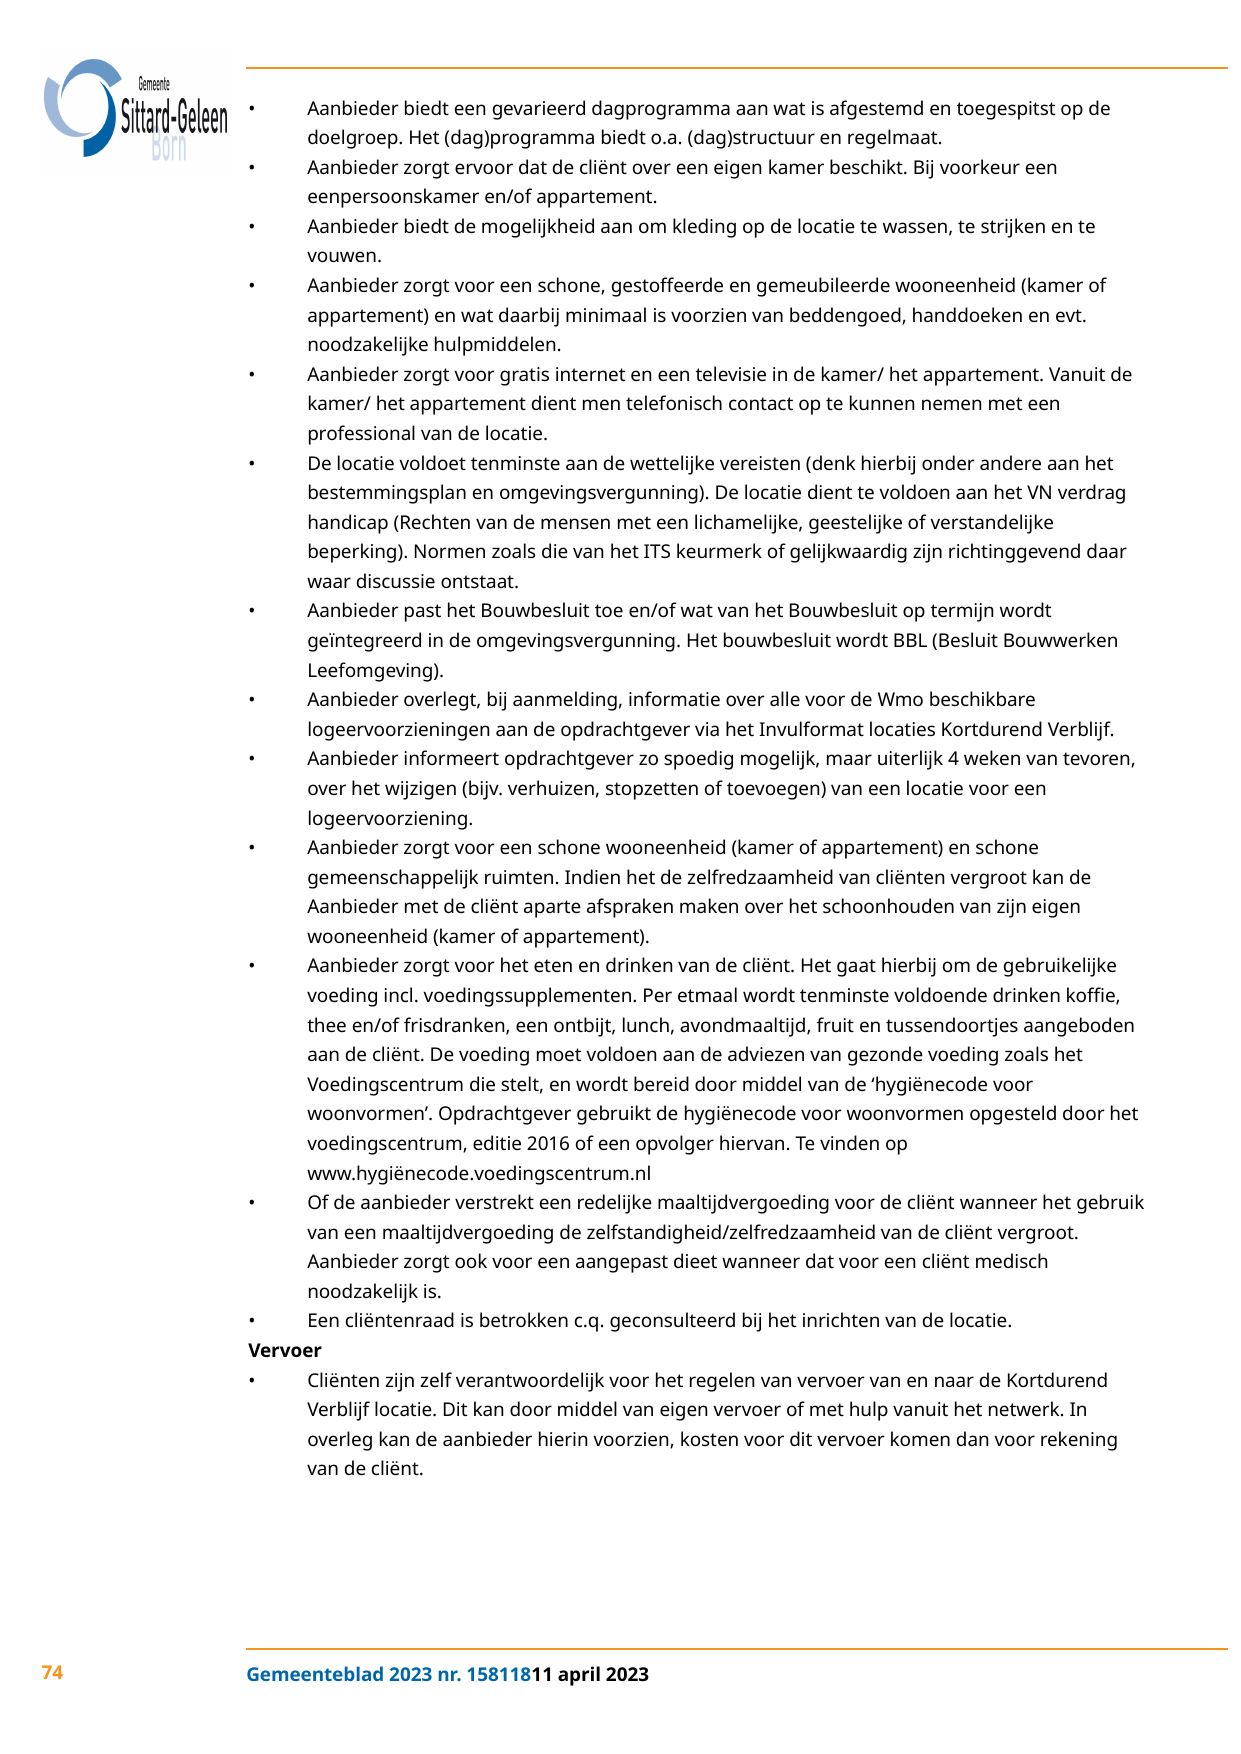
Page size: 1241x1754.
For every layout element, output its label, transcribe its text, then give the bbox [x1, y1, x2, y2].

text Vervoer [248, 1337, 1152, 1363]
picture [41, 47, 231, 172]
list De locatie voldoet tenminste aan de wettelijke vereisten (denk hierbij onder andere aan het bestemmingsplan en omgevingsvergunning). De locatie dient te voldoen aan het VN verdrag handicap (Rechten van de mensen met een lichamelijke, geestelijke of verstandelijke beperking). Normen zoals die van het ITS keurmerk of gelijkwaardig zijn richtinggevend daar waar discussie ontstaat. [248, 450, 1152, 594]
list Cliënten zijn zelf verantwoordelijk voor het regelen van vervoer van en naar de Kortdurend Verblijf locatie. Dit kan door middel van eigen vervoer of met hulp vanuit het netwerk. In overleg kan de aanbieder hierin voorzien, kosten voor dit vervoer komen dan voor rekening van de cliënt. [248, 1367, 1152, 1481]
list Aanbieder biedt een gevarieerd dagprogramma aan wat is afgestemd en toegespitst op de doelgroep. Het (dag)programma biedt o.a. (dag)structuur en regelmaat. [248, 95, 1152, 150]
list Aanbieder zorgt ervoor dat de cliënt over een eigen kamer beschikt. Bij voorkeur een eenpersoonskamer en/of appartement. [248, 154, 1152, 209]
list Of de aanbieder verstrekt een redelijke maaltijdvergoeding voor de cliënt wanneer het gebruik van een maaltijdvergoeding de zelfstandigheid/zelfredzaamheid van de cliënt vergroot. Aanbieder zorgt ook voor een aangepast dieet wanneer dat voor een cliënt medisch noodzakelijk is. [248, 1189, 1152, 1304]
list Aanbieder zorgt voor het eten en drinken van de cliënt. Het gaat hierbij om de gebruikelijke voeding incl. voedingssupplementen. Per etmaal wordt tenminste voldoende drinken koffie, thee en/of frisdranken, een ontbijt, lunch, avondmaaltijd, fruit en tussendoortjes aangeboden aan de cliënt. De voeding moet voldoen aan de adviezen van gezonde voeding zoals het Voedingscentrum die stelt, en wordt bereid door middel van de ‘hygiënecode voor woonvormen’. Opdrachtgever gebruikt de hygiënecode voor woonvormen opgesteld door het voedingscentrum, editie 2016 of een opvolger hiervan. Te vinden op www.hygiënecode.voedingscentrum.nl [248, 953, 1152, 1186]
list Aanbieder biedt de mogelijkheid aan om kleding op de locatie te wassen, te strijken en te vouwen. [248, 213, 1152, 268]
list Aanbieder past het Bouwbesluit toe en/of wat van het Bouwbesluit op termijn wordt geïntegreerd in de omgevingsvergunning. Het bouwbesluit wordt BBL (Besluit Bouwwerken Leefomgeving). [248, 598, 1152, 683]
list Een cliëntenraad is betrokken c.q. geconsulteerd bij het inrichten van de locatie. [248, 1308, 1152, 1333]
list Aanbieder zorgt voor een schone, gestoffeerde en gemeubileerde wooneenheid (kamer of appartement) en wat daarbij minimaal is voorzien van beddengoed, handdoeken en evt. noodzakelijke hulpmiddelen. [248, 272, 1152, 357]
list Aanbieder zorgt voor gratis internet en een televisie in de kamer/ het appartement. Vanuit de kamer/ het appartement dient men telefonisch contact op te kunnen nemen met een professional van de locatie. [248, 361, 1152, 446]
list Aanbieder zorgt voor een schone wooneenheid (kamer of appartement) en schone gemeenschappelijk ruimten. Indien het de zelfredzaamheid van cliënten vergroot kan de Aanbieder met de cliënt aparte afspraken maken over het schoonhouden van zijn eigen wooneenheid (kamer of appartement). [248, 834, 1152, 949]
list Aanbieder informeert opdrachtgever zo spoedig mogelijk, maar uiterlijk 4 weken van tevoren, over het wijzigen (bijv. verhuizen, stopzetten of toevoegen) van een locatie voor een logeervoorziening. [248, 746, 1152, 831]
list Aanbieder overlegt, bij aanmelding, informatie over alle voor de Wmo beschikbare logeervoorzieningen aan de opdrachtgever via het Invulformat locaties Kortdurend Verblijf. [248, 686, 1152, 742]
